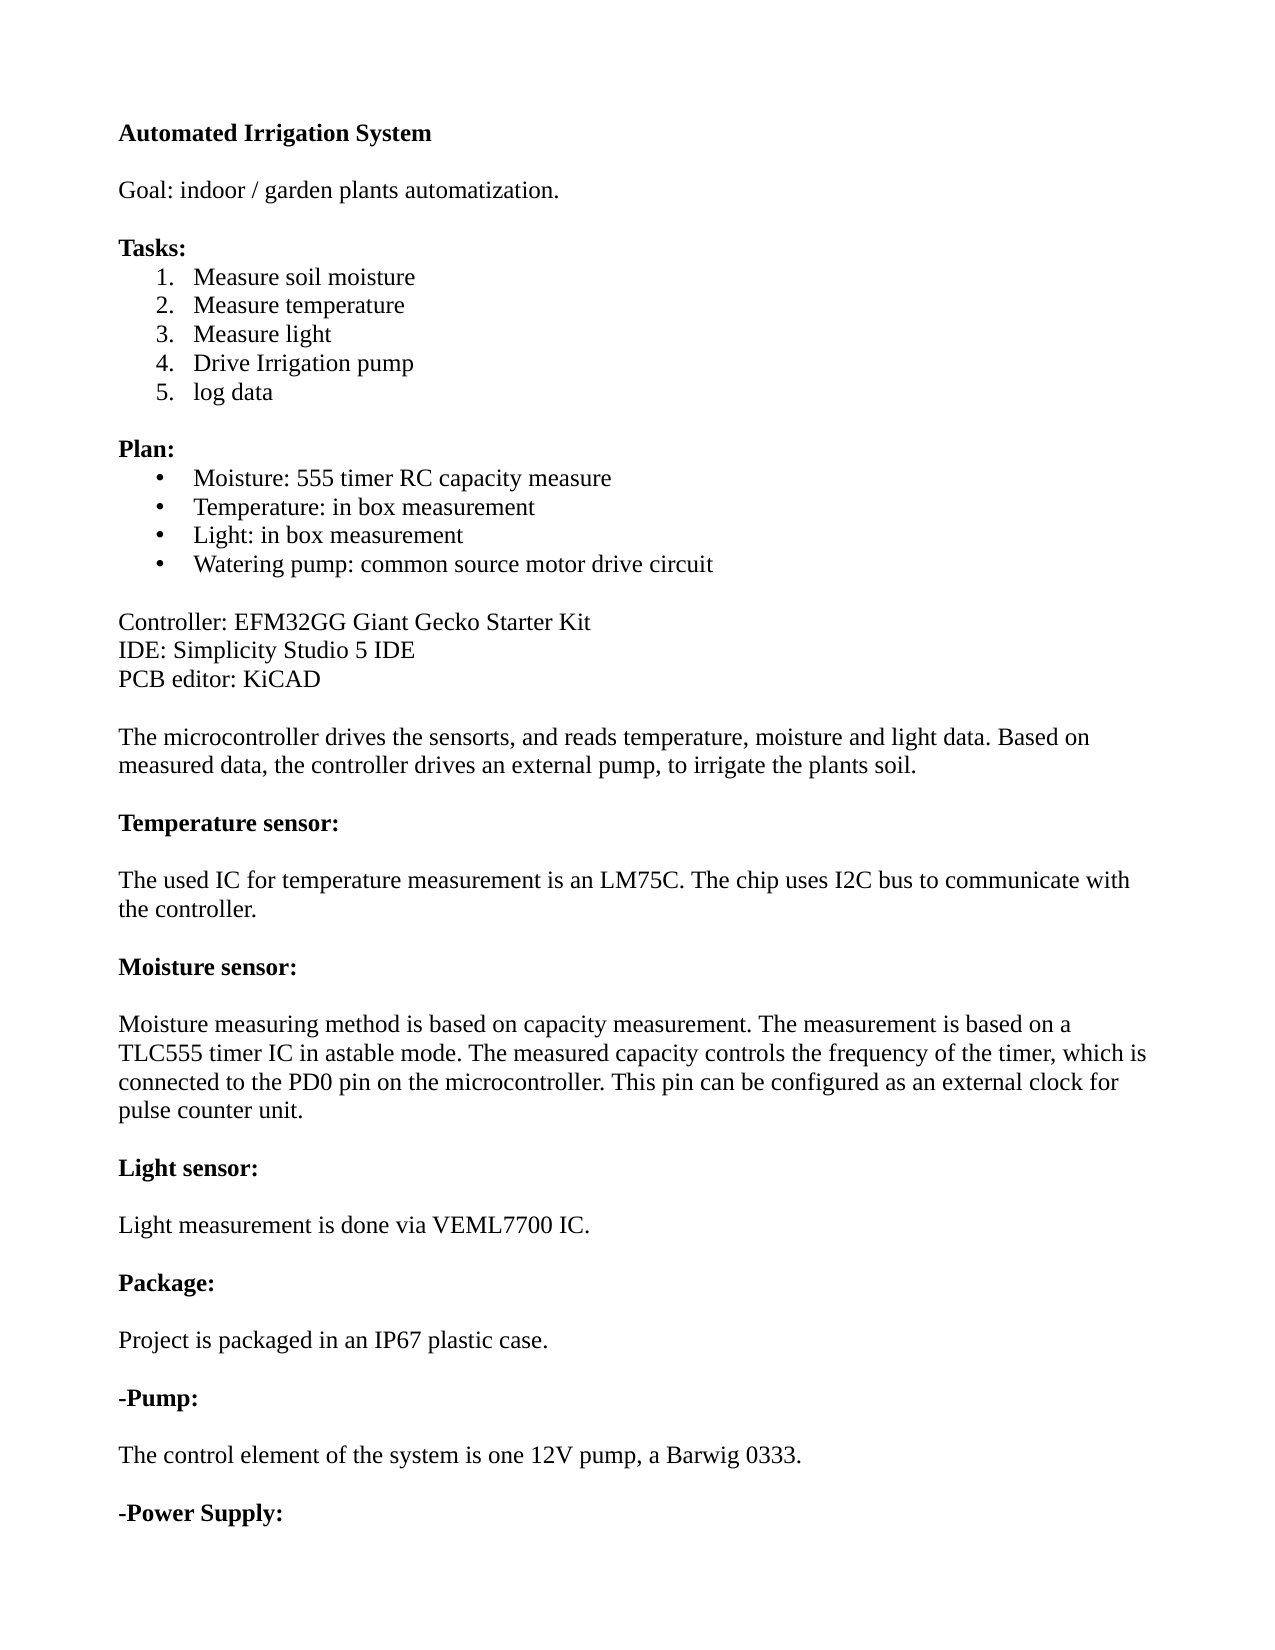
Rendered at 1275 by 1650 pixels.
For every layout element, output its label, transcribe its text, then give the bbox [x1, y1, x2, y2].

text Automated Irrigation System [118, 118, 1157, 147]
text Light sensor: [118, 1153, 1157, 1182]
list log data [156, 377, 1157, 406]
list Temperature: in box measurement [156, 492, 1157, 521]
text Moisture measuring method is based on capacity measurement. The measurement is based on a TLC555 timer IC in astable mode. The measured capacity controls the frequency of the timer, which is connected to the PD0 pin on the microcontroller. This pin can be configured as an external clock for pulse counter unit. [118, 1009, 1157, 1124]
text Temperature sensor: [118, 808, 1157, 837]
list Measure light [156, 319, 1157, 348]
text Controller: EFM32GG Giant Gecko Starter Kit [118, 607, 1157, 636]
text PCB editor: KiCAD [118, 664, 1157, 693]
text Plan: [118, 434, 1157, 463]
list Light: in box measurement [156, 521, 1157, 549]
list Drive Irrigation pump [156, 348, 1157, 377]
list Measure soil moisture [156, 262, 1157, 291]
text Package: [118, 1268, 1157, 1297]
text The microcontroller drives the sensorts, and reads temperature, moisture and light data. Based on measured data, the controller drives an external pump, to irrigate the plants soil. [118, 722, 1157, 779]
text IDE: Simplicity Studio 5 IDE [118, 636, 1157, 664]
text Project is packaged in an IP67 plastic case. [118, 1326, 1157, 1354]
text -Power Supply: [118, 1498, 1157, 1527]
text Goal: indoor / garden plants automatization. [118, 176, 1157, 204]
text -Pump: [118, 1383, 1157, 1412]
text Moisture sensor: [118, 952, 1157, 981]
list Watering pump: common source motor drive circuit [156, 549, 1157, 578]
text Light measurement is done via VEML7700 IC. [118, 1211, 1157, 1239]
text Tasks: [118, 233, 1157, 262]
text The used IC for temperature measurement is an LM75C. The chip uses I2C bus to communicate with the controller. [118, 866, 1157, 923]
list Measure temperature [156, 291, 1157, 319]
list Moisture: 555 timer RC capacity measure [156, 463, 1157, 492]
text The control element of the system is one 12V pump, a Barwig 0333. [118, 1441, 1157, 1469]
